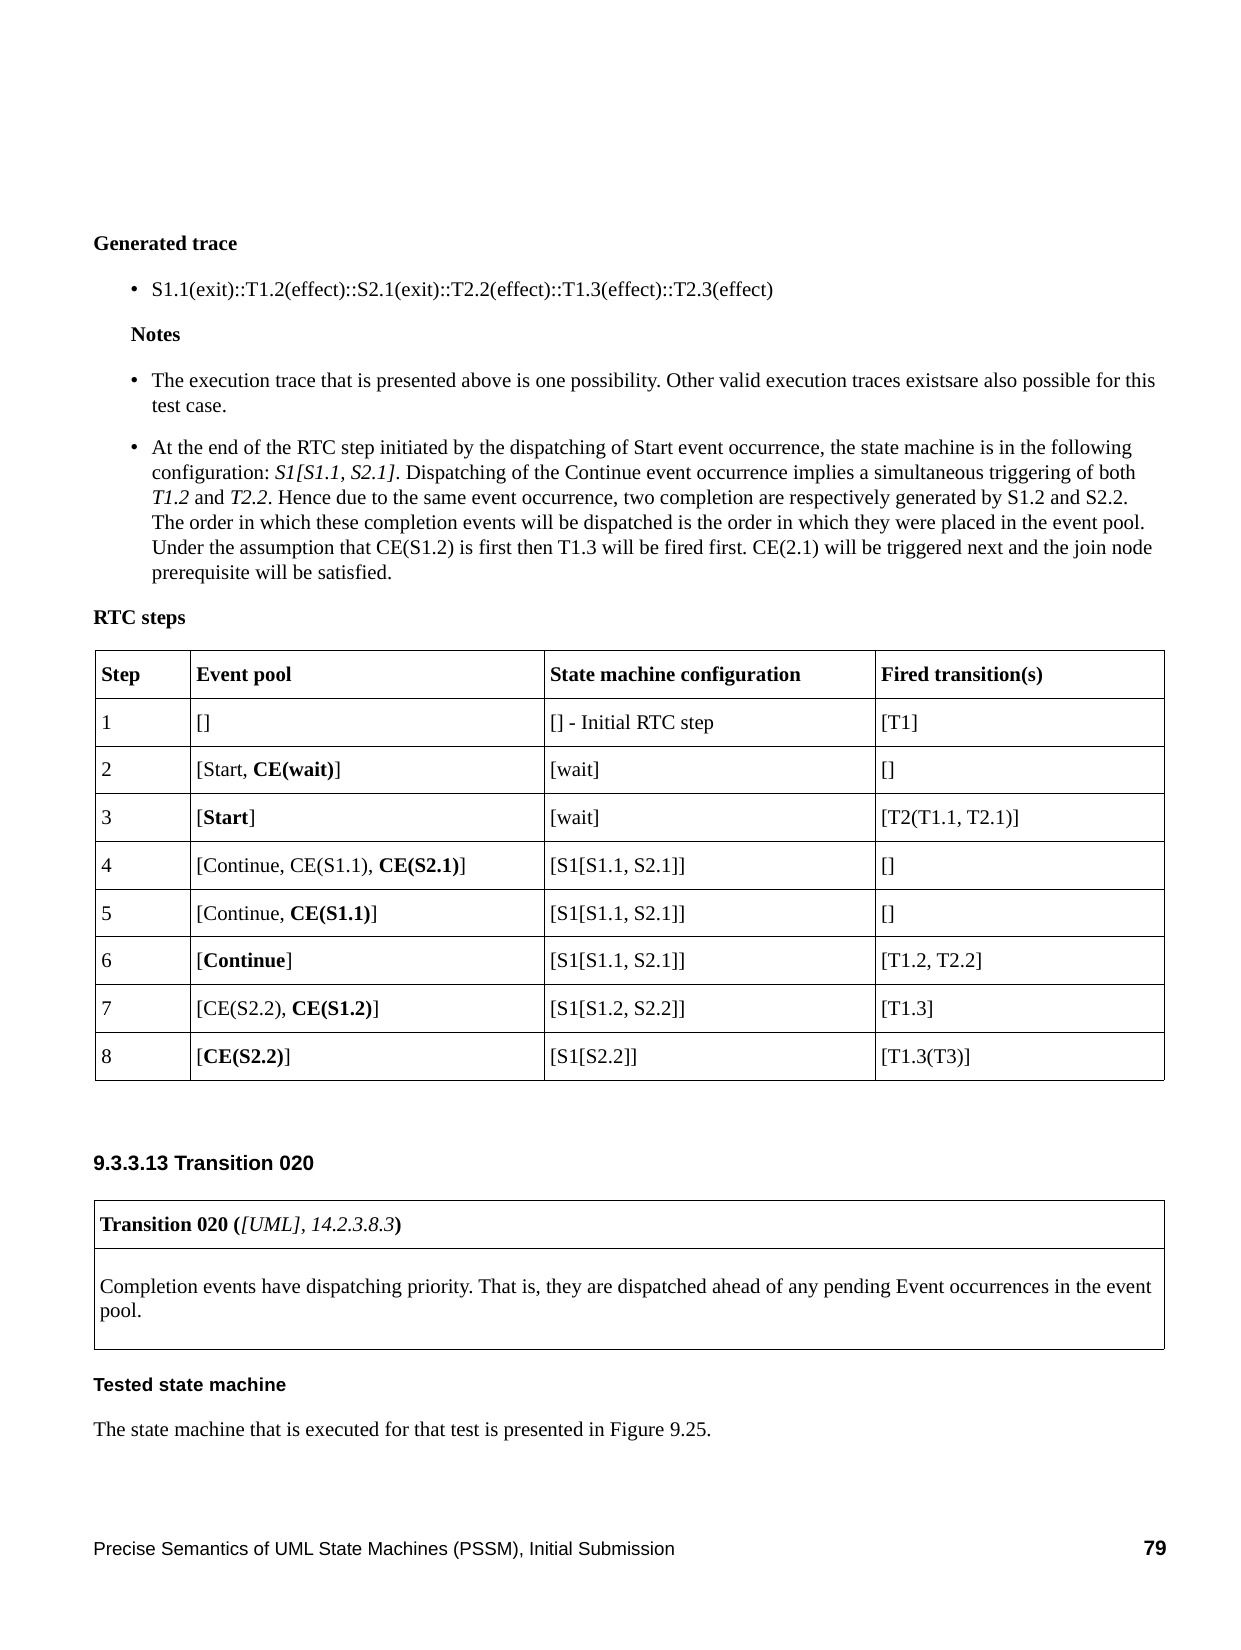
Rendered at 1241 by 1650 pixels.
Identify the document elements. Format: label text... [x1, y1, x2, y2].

table_cell 2 [96, 747, 190, 793]
table_header Step [96, 651, 190, 698]
table_cell [CE(S2.2), CE(S1.2)] [191, 985, 544, 1032]
table_cell [Start, CE(wait)] [191, 747, 544, 793]
text Generated trace [93, 231, 1164, 255]
subtitle Transition 020 [93, 1150, 1164, 1175]
table_cell [Continue, CE(S1.1), CE(S2.1)] [191, 842, 544, 889]
table_cell [wait] [545, 794, 875, 841]
table_cell [T1.3] [876, 985, 1164, 1032]
table_cell [T2(T1.1, T2.1)] [876, 794, 1164, 841]
table_cell 4 [96, 842, 190, 889]
table_cell [Continue] [191, 937, 544, 984]
list At the end of the RTC step initiated by the dispatching of Start event occurrence, the state machine is in the following configuration: S1[S1.1, S2.1]. Dispatching of the Continue event occurrence implies a simultaneous triggering of both T1.2 and T2.2. Hence due to the same event occurrence, two completion are respectively generated by S1.2 and S2.2. The order in which these completion events will be dispatched is the order in which they were placed in the event pool. Under the assumption that CE(S1.2) is first then T1.3 will be fired first. CE(2.1) will be triggered next and the join node prerequisite will be satisfied. [131, 434, 1164, 584]
table_cell [] [876, 842, 1164, 889]
table_cell 5 [96, 890, 190, 936]
table_cell [S1[S1.2, S2.2]] [545, 985, 875, 1032]
table_cell 3 [96, 794, 190, 841]
subtitle Tested state machine [93, 1374, 1164, 1396]
table_cell [Start] [191, 794, 544, 841]
table_cell 6 [96, 937, 190, 984]
text Notes [131, 322, 1164, 346]
table_cell 1 [96, 699, 190, 746]
table_cell [S1[S1.1, S2.1]] [545, 842, 875, 889]
table_cell [] - Initial RTC step [545, 699, 875, 746]
table_cell [T1] [876, 699, 1164, 746]
table_cell [T1.2, T2.2] [876, 937, 1164, 984]
table_cell Completion events have dispatching priority. That is, they are dispatched ahead of any pending Event occurrences in the event pool. [95, 1249, 1164, 1349]
table_header Transition 020 ([UML], 14.2.3.8.3) [95, 1201, 1164, 1247]
table_cell [S1[S2.2]] [545, 1033, 875, 1079]
table_header State machine configuration [545, 651, 875, 698]
table_header Fired transition(s) [876, 651, 1164, 698]
table_cell [wait] [545, 747, 875, 793]
text RTC steps [93, 605, 1164, 629]
table_cell [Continue, CE(S1.1)] [191, 890, 544, 936]
table_cell [S1[S1.1, S2.1]] [545, 937, 875, 984]
table_header Event pool [191, 651, 544, 698]
table_cell [] [191, 699, 544, 746]
table_cell [] [876, 747, 1164, 793]
table_cell [] [876, 890, 1164, 936]
table_cell 8 [96, 1033, 190, 1079]
table_cell 7 [96, 985, 190, 1032]
list The execution trace that is presented above is one possibility. Other valid execution traces existsare also possible for this test case. [131, 367, 1164, 417]
list S1.1(exit)::T1.2(effect)::S2.1(exit)::T2.2(effect)::T1.3(effect)::T2.3(effect) [131, 276, 1164, 301]
text The state machine that is executed for that test is presented in Figure 9.25. [93, 1417, 1164, 1441]
table_cell [T1.3(T3)] [876, 1033, 1164, 1079]
table_cell [S1[S1.1, S2.1]] [545, 890, 875, 936]
table_cell [CE(S2.2)] [191, 1033, 544, 1079]
